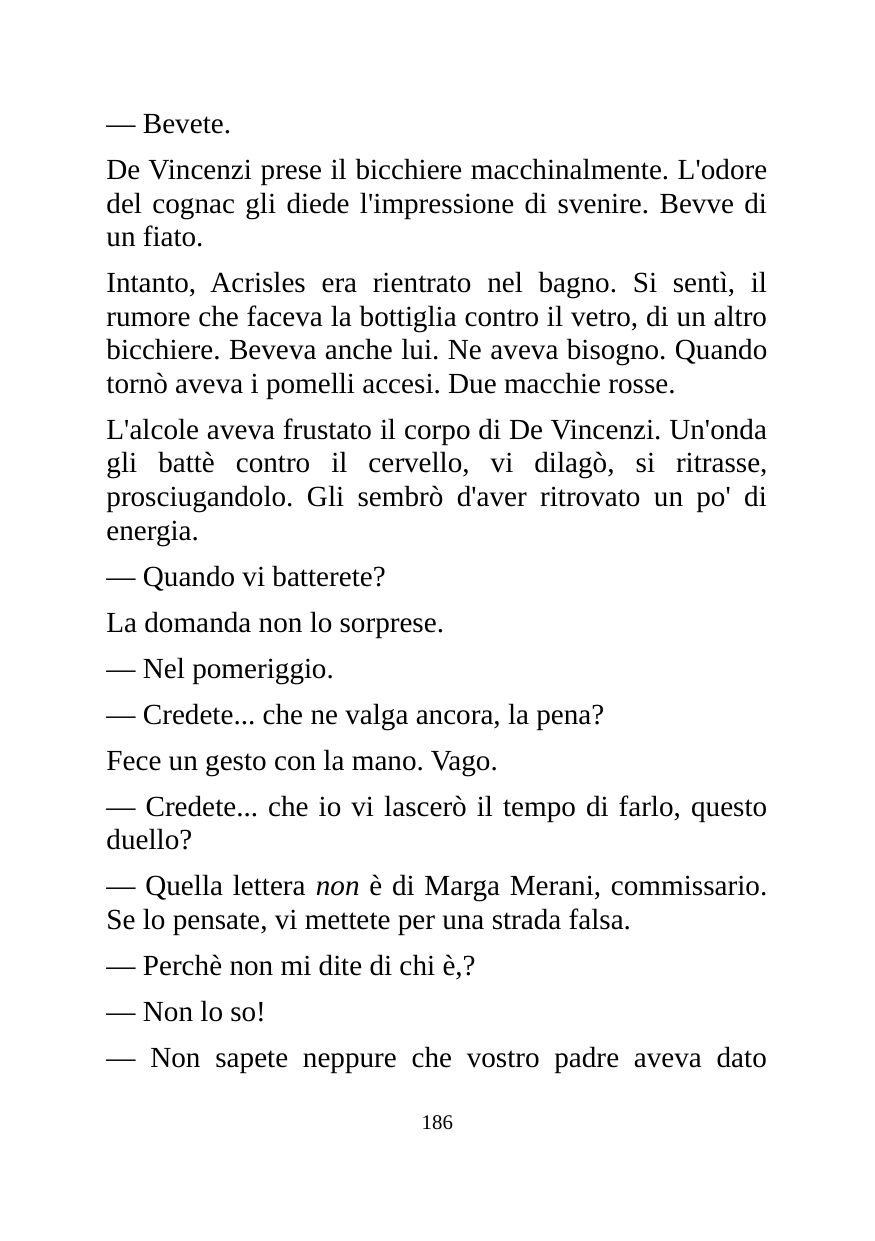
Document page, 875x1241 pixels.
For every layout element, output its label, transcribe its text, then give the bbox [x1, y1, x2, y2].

text — Quella lettera non è di Marga Merani, commissario. Se lo pensate, vi mettete per una strada falsa. [106, 868, 768, 936]
text — Bevete. [106, 106, 768, 140]
text — Quando vi batterete? [106, 559, 768, 592]
text — Perchè non mi dite di chi è,? [106, 948, 768, 982]
text — Non sapete neppure che vostro padre aveva dato [106, 1040, 768, 1074]
text — Non lo so! [106, 994, 768, 1028]
text L'alcole aveva frustato il corpo di De Vincenzi. Un'onda gli battè contro il cervello, vi dilagò, si ritrasse, prosciugandolo. Gli sembrò d'aver ritrovato un po' di energia. [106, 412, 768, 546]
text — Nel pomeriggio. [106, 651, 768, 684]
text Fece un gesto con la mano. Vago. [106, 743, 768, 776]
text — Credete... che ne valga ancora, la pena? [106, 697, 768, 730]
text — Credete... che io vi lascerò il tempo di farlo, questo duello? [106, 789, 768, 856]
text La domanda non lo sorprese. [106, 605, 768, 638]
text De Vincenzi prese il bicchiere macchinalmente. L'odore del cognac gli diede l'impressione di svenire. Bevve di un fiato. [106, 152, 768, 253]
text Intanto, Acrisles era rientrato nel bagno. Si sentì, il rumore che faceva la bottiglia contro il vetro, di un altro bicchiere. Beveva anche lui. Ne aveva bisogno. Quando tornò aveva i pomelli accesi. Due macchie rosse. [106, 265, 768, 399]
